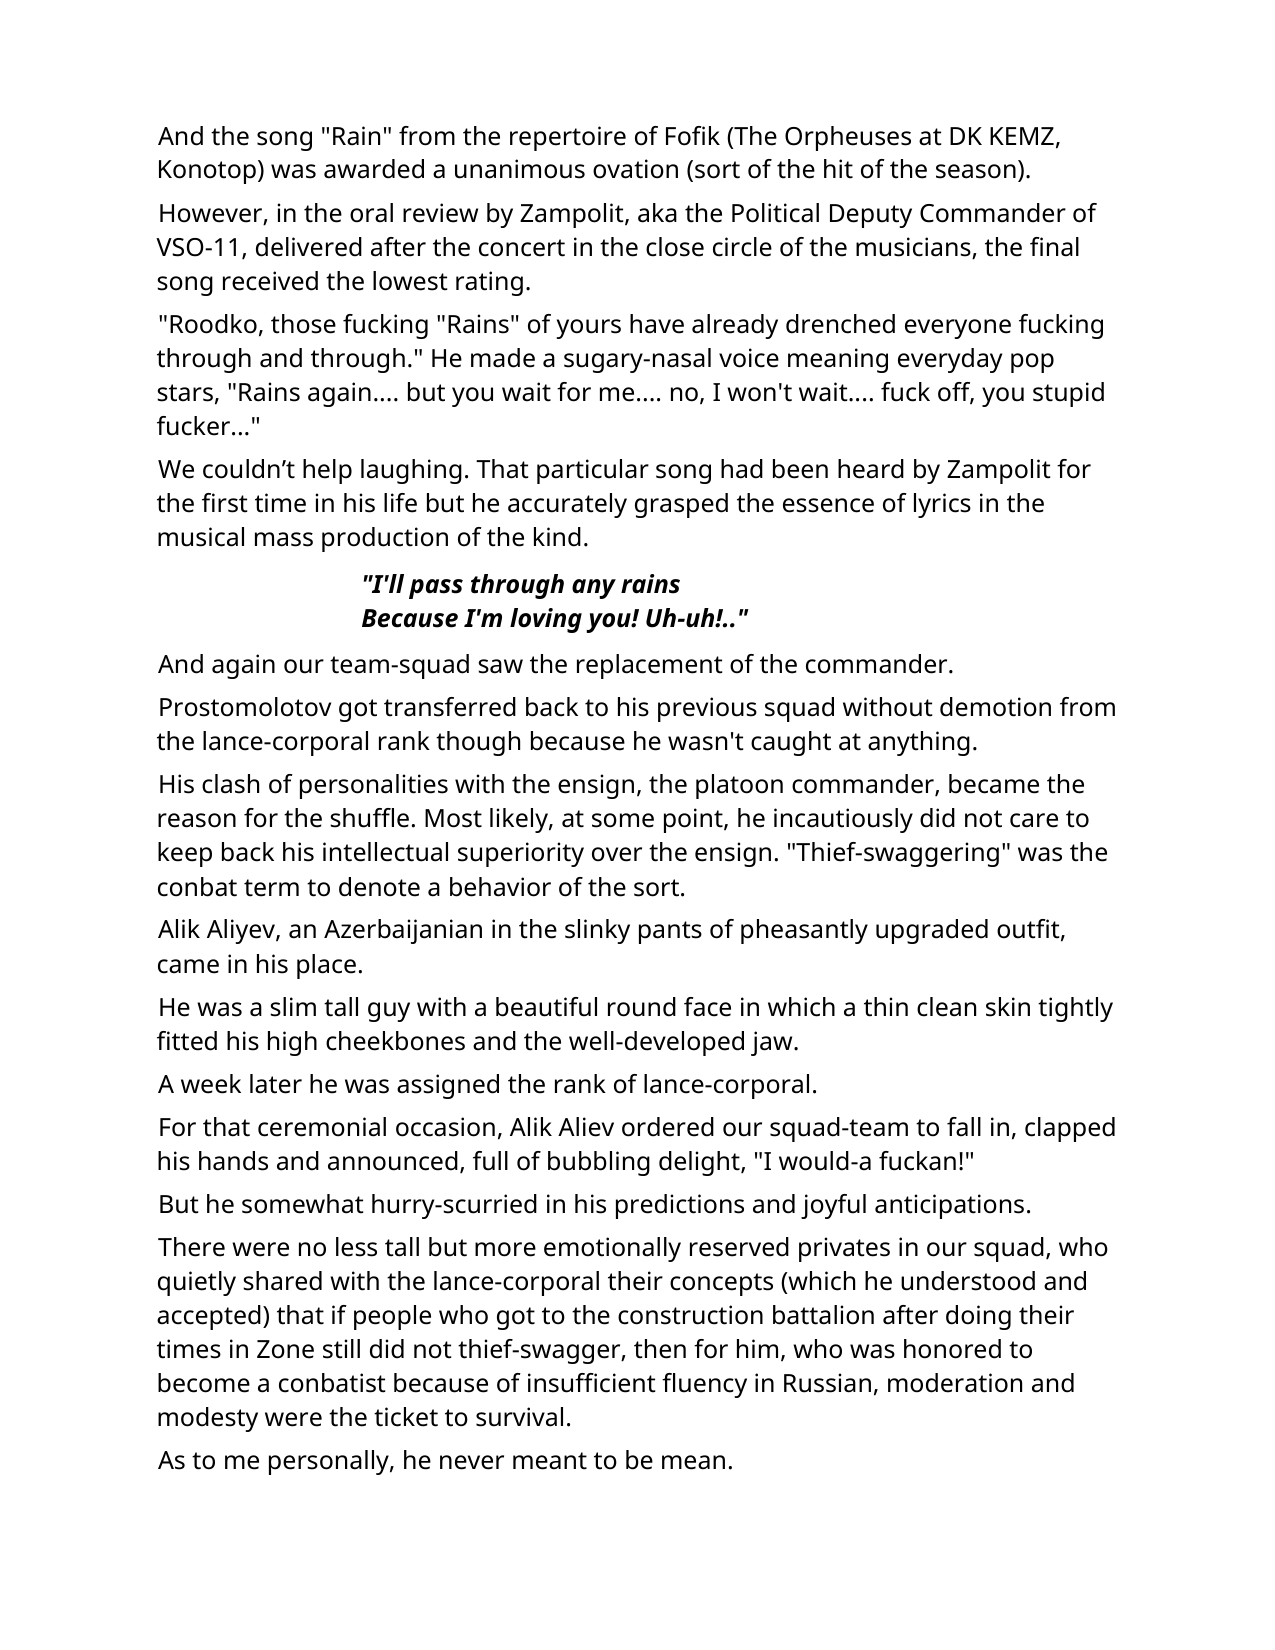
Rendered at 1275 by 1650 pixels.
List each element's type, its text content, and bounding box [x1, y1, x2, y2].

text "I'll pass through any rains [286, 566, 1118, 600]
text However, in the oral review by Zampolit, aka the Political Deputy Commander of VSO-11, delivered after the concert in the close circle of the musicians, the final song received the lowest rating. [156, 195, 1118, 297]
text We couldn’t help laughing. That particular song had been heard by Zampolit for the first time in his life but he accurately grasped the essence of lyrics in the musical mass production of the kind. [156, 452, 1118, 554]
text Prostomolotov got transferred back to his previous squad without demotion from the lance-corporal rank though because he wasn't caught at anything. [156, 690, 1118, 758]
text A week later he was assigned the rank of lance-corporal. [156, 1066, 1118, 1100]
text "Roodko, those fucking "Rains" of yours have already drenched everyone fucking through and through." He made a sugary-nasal voice meaning everyday pop stars, "Rains again.... but you wait for me.... no, I won't wait.... fuck off, you stupid fucker..." [156, 306, 1118, 443]
text For that ceremonial occasion, Alik Aliev ordered our squad-team to fall in, clapped his hands and announced, full of bubbling delight, "I would-a fuckan!" [156, 1109, 1118, 1177]
text But he somewhat hurry-scurried in his predictions and joyful anticipations. [156, 1186, 1118, 1221]
text There were no less tall but more emotionally reserved privates in our squad, who quietly shared with the lance-corporal their concepts (which he understood and accepted) that if people who got to the construction battalion after doing their times in Zone still did not thief-swagger, then for him, who was honored to become a conbatist because of insufficient fluency in Russian, moderation and modesty were the ticket to survival. [156, 1229, 1118, 1434]
text And again our team-squad saw the replacement of the commander. [156, 647, 1118, 681]
text His clash of personalities with the ensign, the platoon commander, became the reason for the shuffle. Most likely, at some point, he incautiously did not care to keep back his intellectual superiority over the ensign. "Thief-swaggering" was the conbat term to denote a behavior of the sort. [156, 767, 1118, 903]
text Because I'm loving you! Uh-uh!.." [286, 600, 1118, 634]
text As to me personally, he never meant to be mean. [156, 1443, 1118, 1477]
text He was a slim tall guy with a beautiful round face in which a thin clean skin tightly fitted his high cheekbones and the well-developed jaw. [156, 989, 1118, 1057]
text And the song "Rain" from the repertoire of Fofik (The Orpheuses at DK KEMZ, Konotop) was awarded a unanimous ovation (sort of the hit of the season). [156, 118, 1118, 186]
text Alik Aliyev, an Azerbaijanian in the slinky pants of pheasantly upgraded outfit, came in his place. [156, 912, 1118, 980]
